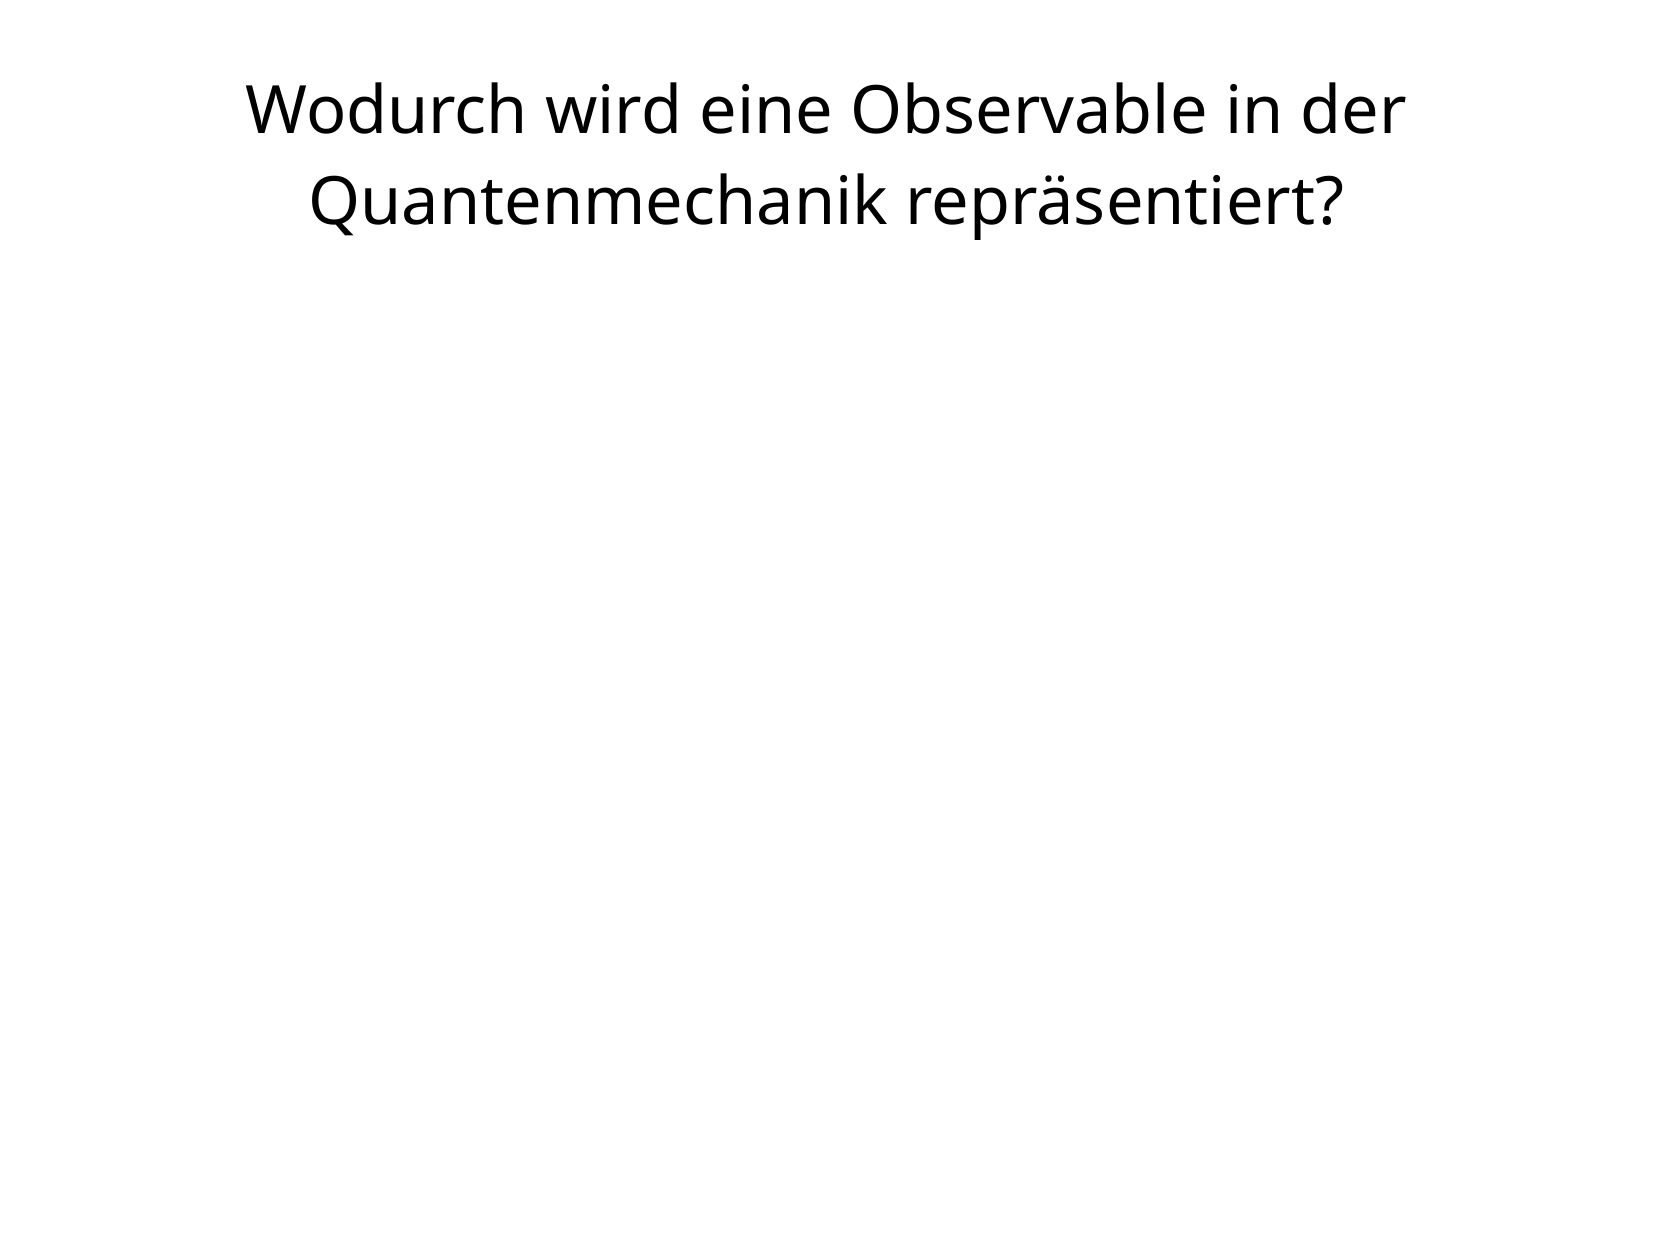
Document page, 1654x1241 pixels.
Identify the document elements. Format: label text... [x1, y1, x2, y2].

title Wodurch wird eine Observable in der Quantenmechanik repräsentiert? [82, 49, 1571, 257]
